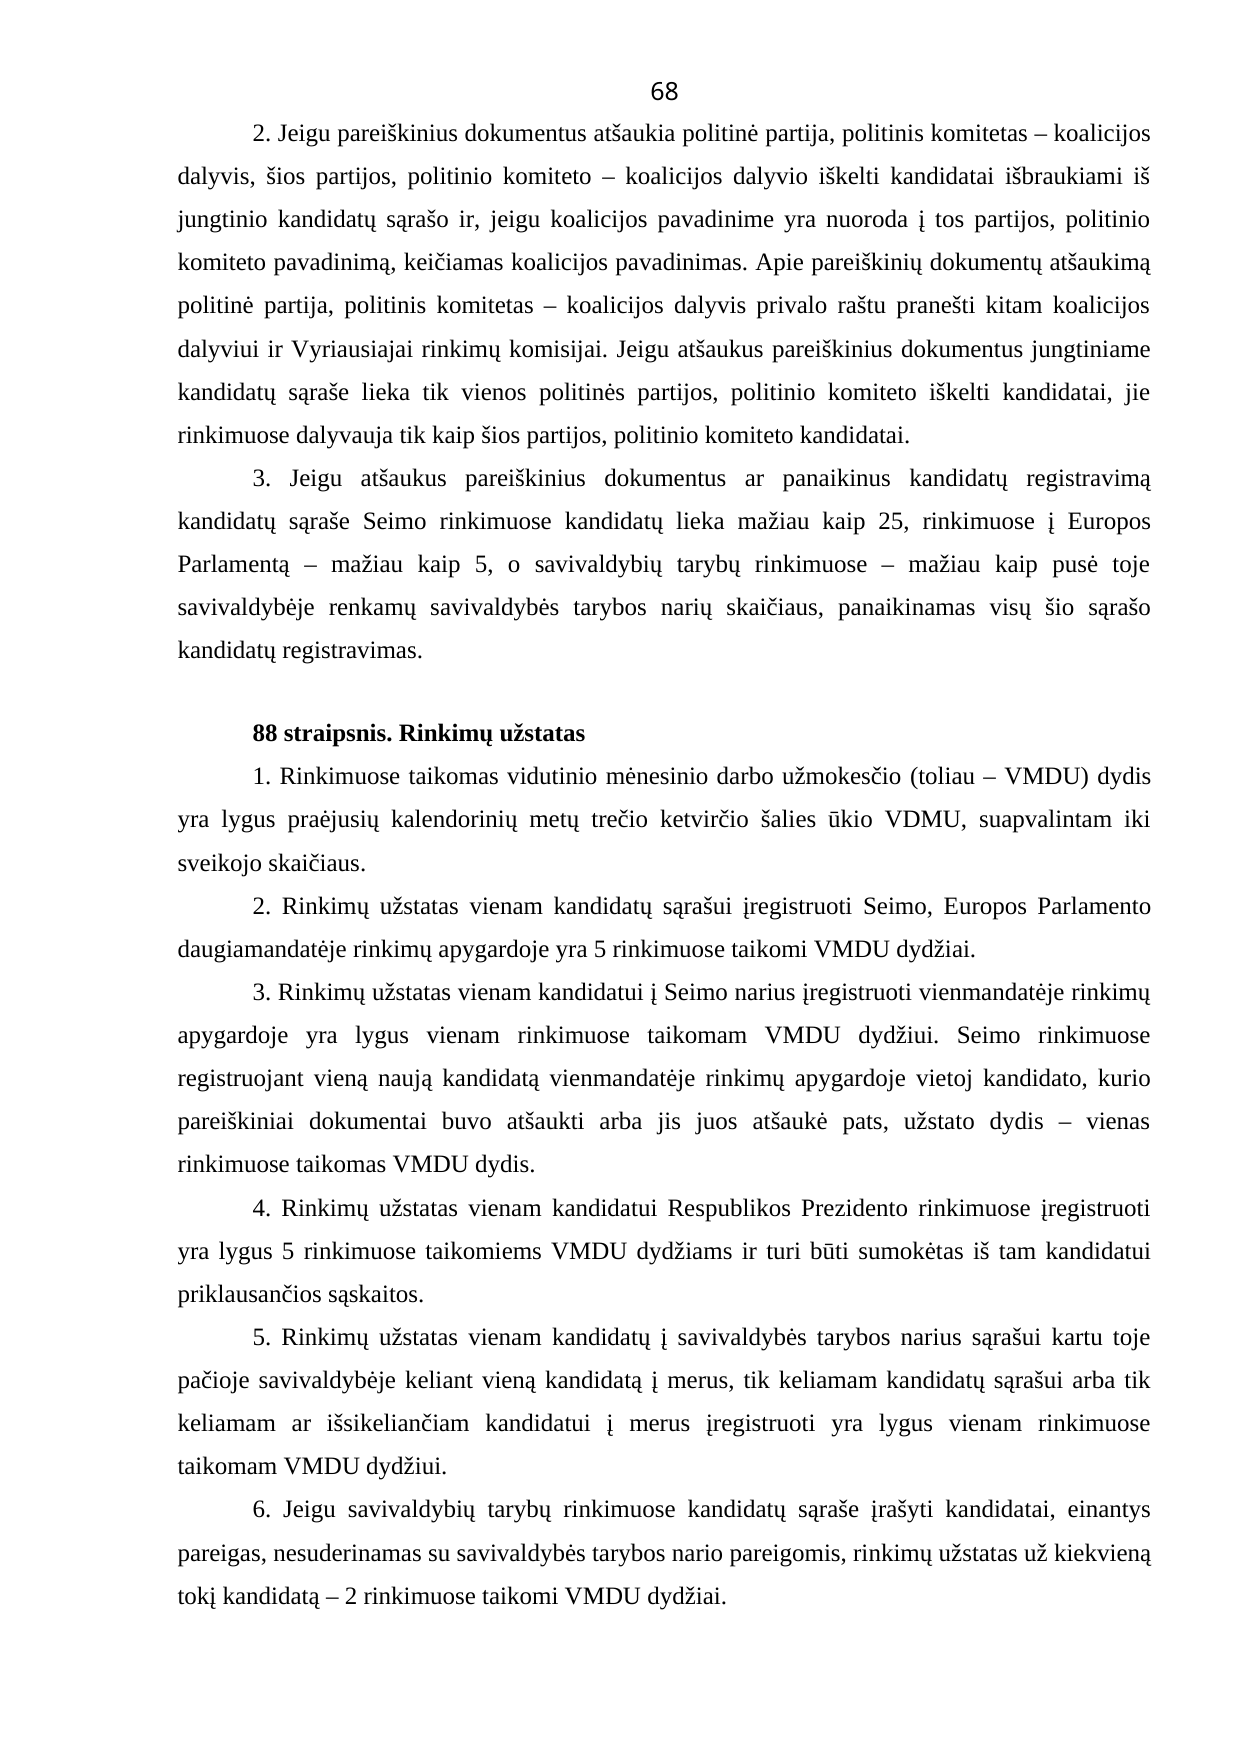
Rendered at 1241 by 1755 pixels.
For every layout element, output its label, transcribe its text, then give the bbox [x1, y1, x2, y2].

text 4. Rinkimų užstatas vienam kandidatui Respublikos Prezidento rinkimuose įregistruoti yra lygus 5 rinkimuose taikomiems VMDU dydžiams ir turi būti sumokėtas iš tam kandidatui priklausančios sąskaitos. [177, 1193, 1152, 1308]
text 6. Jeigu savivaldybių tarybų rinkimuose kandidatų sąraše įrašyti kandidatai, einantys pareigas, nesuderinamas su savivaldybės tarybos nario pareigomis, rinkimų užstatas už kiekvieną tokį kandidatą – 2 rinkimuose taikomi VMDU dydžiai. [177, 1494, 1152, 1609]
text 3. Rinkimų užstatas vienam kandidatui į Seimo narius įregistruoti vienmandatėje rinkimų apygardoje yra lygus vienam rinkimuose taikomam VMDU dydžiui. Seimo rinkimuose registruojant vieną naują kandidatą vienmandatėje rinkimų apygardoje vietoj kandidato, kurio pareiškiniai dokumentai buvo atšaukti arba jis juos atšaukė pats, užstato dydis – vienas rinkimuose taikomas VMDU dydis. [177, 977, 1152, 1178]
text 3. Jeigu atšaukus pareiškinius dokumentus ar panaikinus kandidatų registravimą kandidatų sąraše Seimo rinkimuose kandidatų lieka mažiau kaip 25, rinkimuose į Europos Parlamentą – mažiau kaip 5, o savivaldybių tarybų rinkimuose – mažiau kaip pusė toje savivaldybėje renkamų savivaldybės tarybos narių skaičiaus, panaikinamas visų šio sąrašo kandidatų registravimas. [177, 463, 1152, 664]
text 5. Rinkimų užstatas vienam kandidatų į savivaldybės tarybos narius sąrašui kartu toje pačioje savivaldybėje keliant vieną kandidatą į merus, tik keliamam kandidatų sąrašui arba tik keliamam ar išsikeliančiam kandidatui į merus įregistruoti yra lygus vienam rinkimuose taikomam VMDU dydžiui. [177, 1322, 1152, 1480]
text 1. Rinkimuose taikomas vidutinio mėnesinio darbo užmokesčio (toliau – VMDU) dydis yra lygus praėjusių kalendorinių metų trečio ketvirčio šalies ūkio VDMU, suapvalintam iki sveikojo skaičiaus. [177, 761, 1152, 876]
text 88 straipsnis. Rinkimų užstatas [177, 718, 1152, 747]
text 2. Rinkimų užstatas vienam kandidatų sąrašui įregistruoti Seimo, Europos Parlamento daugiamandatėje rinkimų apygardoje yra 5 rinkimuose taikomi VMDU dydžiai. [177, 891, 1152, 963]
text 2. Jeigu pareiškinius dokumentus atšaukia politinė partija, politinis komitetas – koalicijos dalyvis, šios partijos, politinio komiteto – koalicijos dalyvio iškelti kandidatai išbraukiami iš jungtinio kandidatų sąrašo ir, jeigu koalicijos pavadinime yra nuoroda į tos partijos, politinio komiteto pavadinimą, keičiamas koalicijos pavadinimas. Apie pareiškinių dokumentų atšaukimą politinė partija, politinis komitetas – koalicijos dalyvis privalo raštu pranešti kitam koalicijos dalyviui ir Vyriausiajai rinkimų komisijai. Jeigu atšaukus pareiškinius dokumentus jungtiniame kandidatų sąraše lieka tik vienos politinės partijos, politinio komiteto iškelti kandidatai, jie rinkimuose dalyvauja tik kaip šios partijos, politinio komiteto kandidatai. [177, 118, 1152, 449]
